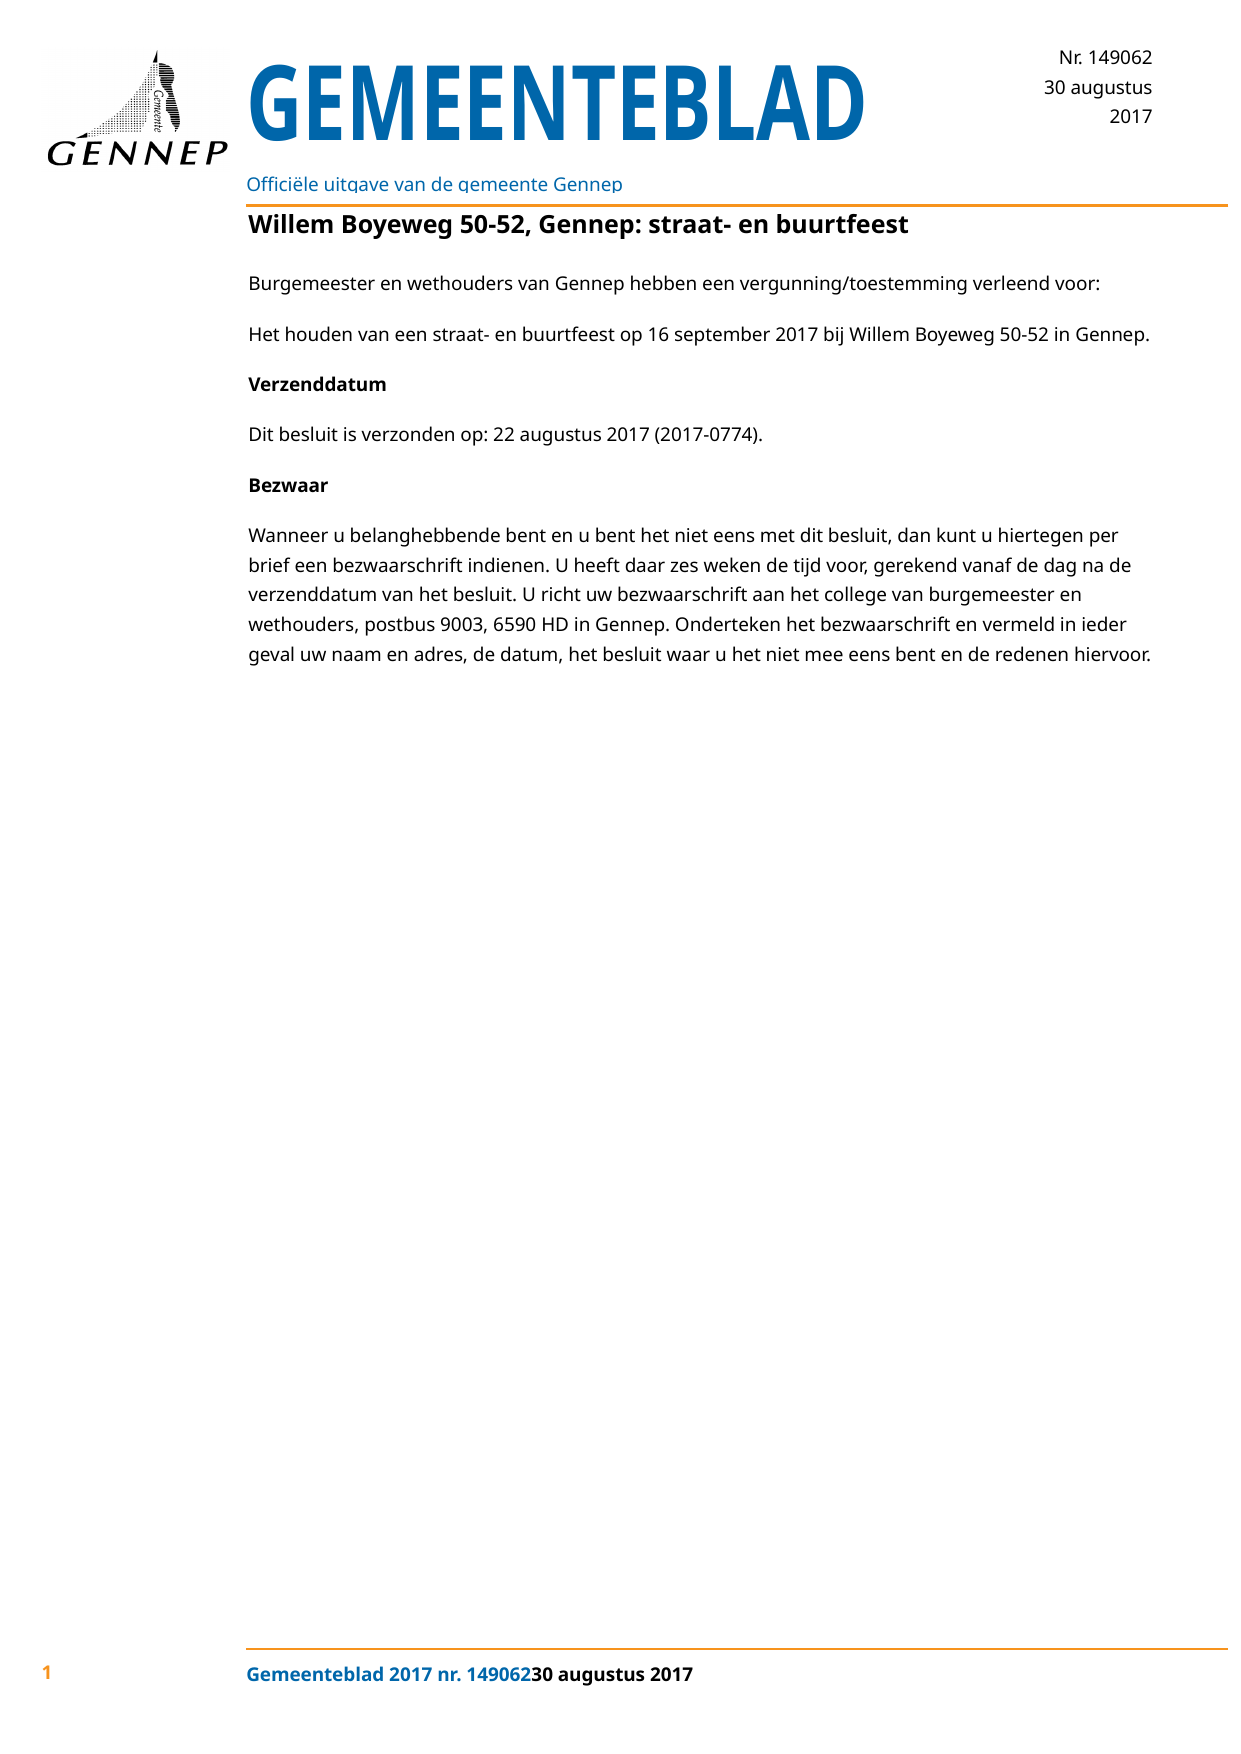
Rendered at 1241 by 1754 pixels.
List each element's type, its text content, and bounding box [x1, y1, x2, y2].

text Willem Boyeweg 50-52, Gennep: straat- en buurtfeest [248, 207, 1152, 241]
text Dit besluit is verzonden op: 22 augustus 2017 (2017-0774). [248, 422, 1152, 447]
text Verzenddatum [248, 371, 1152, 397]
text Burgemeester en wethouders van Gennep hebben een vergunning/toestemming verleend voor: [248, 270, 1152, 296]
text Het houden van een straat- en buurtfeest op 16 september 2017 bij Willem Boyeweg 50-52 in Gennep. [248, 321, 1152, 346]
picture [41, 47, 231, 172]
text Wanneer u belanghebbende bent en u bent het niet eens met dit besluit, dan kunt u hiertegen per brief een bezwaarschrift indienen. U heeft daar zes weken de tijd voor, gerekend vanaf de dag na de verzenddatum van het besluit. U richt uw bezwaarschrift aan het college van burgemeester en wethouders, postbus 9003, 6590 HD in Gennep. Onderteken het bezwaarschrift en vermeld in ieder geval uw naam en adres, de datum, het besluit waar u het niet mee eens bent en de redenen hiervoor. [248, 522, 1152, 666]
text Bezwaar [248, 472, 1152, 498]
